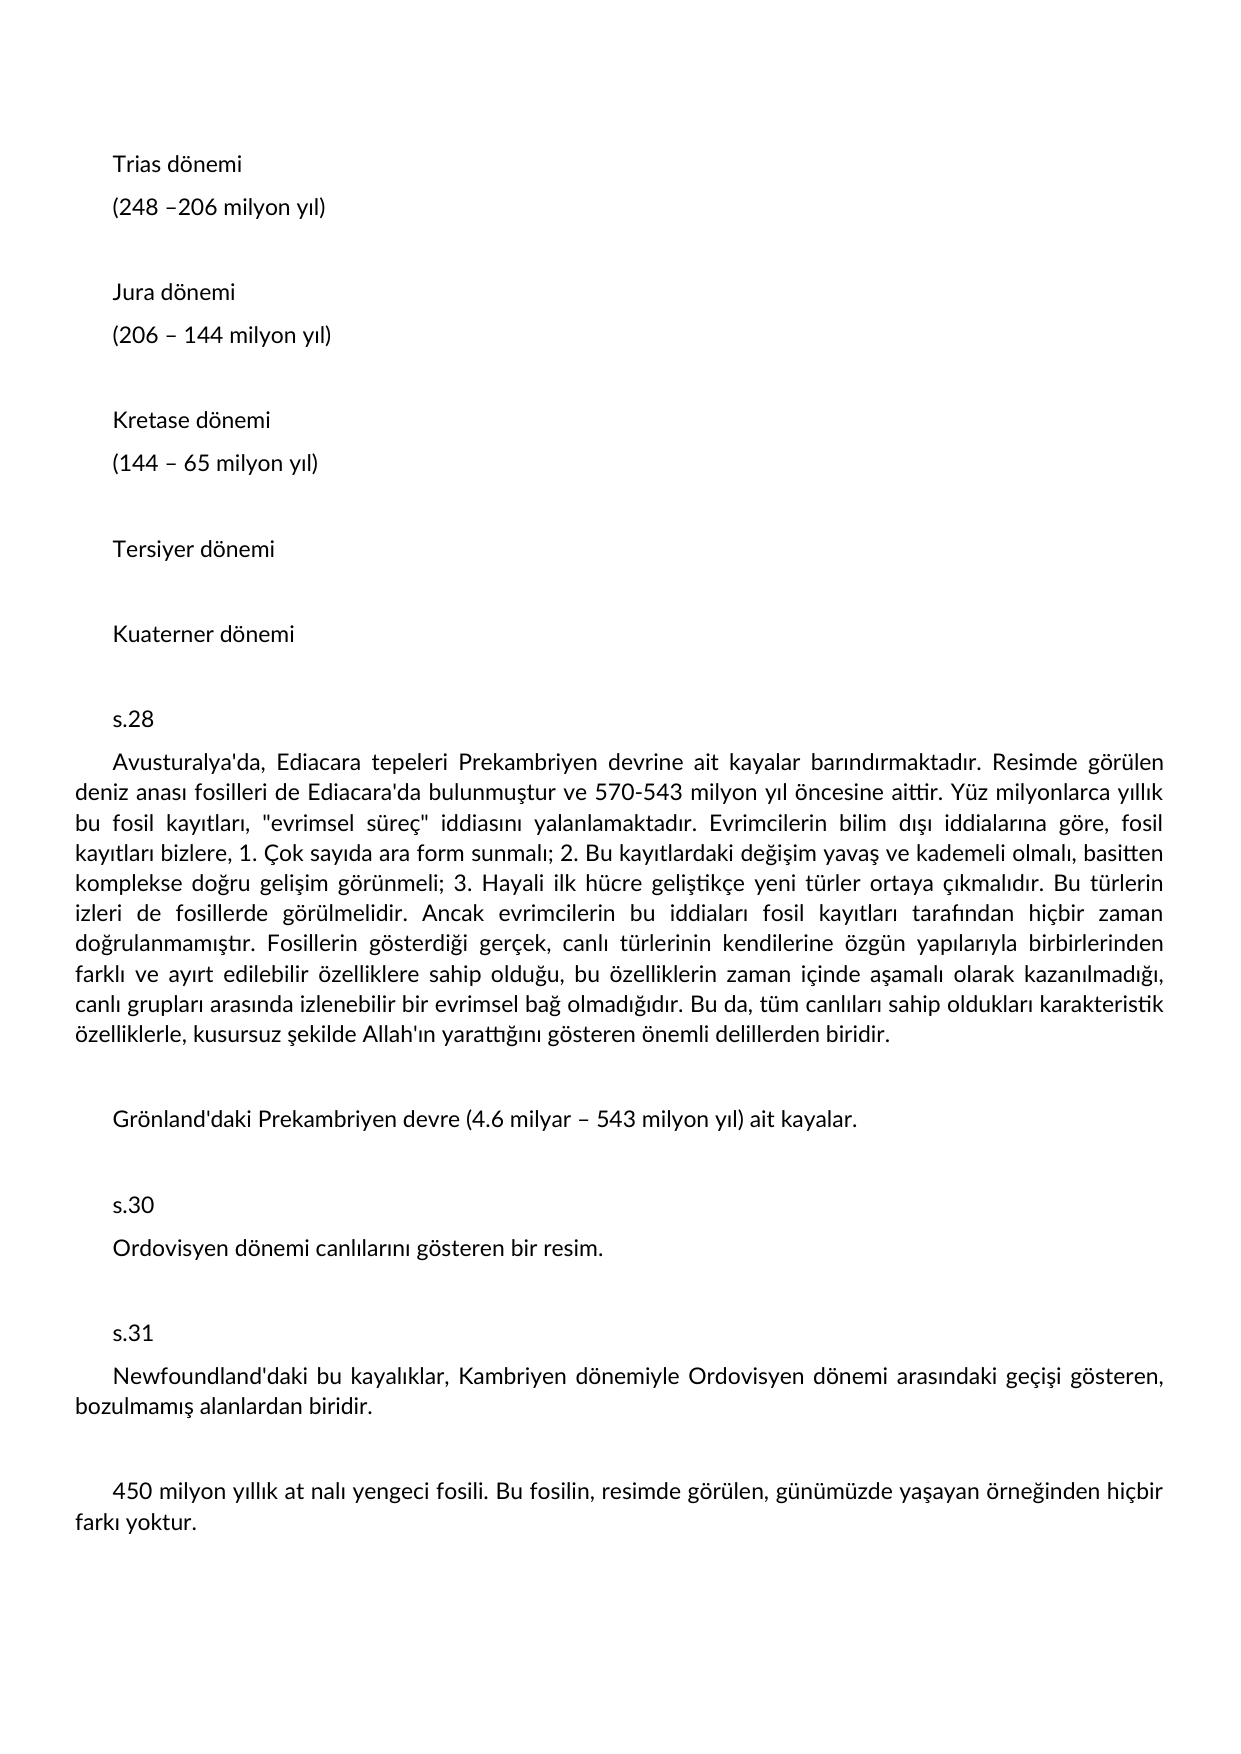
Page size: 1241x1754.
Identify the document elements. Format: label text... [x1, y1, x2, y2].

text (248 –206 milyon yıl) [75, 193, 1165, 220]
text s.31 [75, 1319, 1165, 1346]
text Avusturalya'da, Ediacara tepeleri Prekambriyen devrine ait kayalar barındırmaktadır. Resimde görülen deniz anası fosilleri de Ediacara'da bulunmuştur ve 570-543 milyon yıl öncesine aittir. Yüz milyonlarca yıllık bu fosil kayıtları, "evrimsel süreç" iddiasını yalanlamaktadır. Evrimcilerin bilim dışı iddialarına göre, fosil kayıtları bizlere, 1. Çok sayıda ara form sunmalı; 2. Bu kayıtlardaki değişim yavaş ve kademeli olmalı, basitten komplekse doğru gelişim görünmeli; 3. Hayali ilk hücre geliştikçe yeni türler ortaya çıkmalıdır. Bu türlerin izleri de fosillerde görülmelidir. Ancak evrimcilerin bu iddiaları fosil kayıtları tarafından hiçbir zaman doğrulanmamıştır. Fosillerin gösterdiği gerçek, canlı türlerinin kendilerine özgün yapılarıyla birbirlerinden farklı ve ayırt edilebilir özelliklere sahip olduğu, bu özelliklerin zaman içinde aşamalı olarak kazanılmadığı, canlı grupları arasında izlenebilir bir evrimsel bağ olmadığıdır. Bu da, tüm canlıları sahip oldukları karakteristik özelliklerle, kusursuz şekilde Allah'ın yarattığını gösteren önemli delillerden biridir. [75, 748, 1165, 1047]
text Kuaterner dönemi [75, 620, 1165, 647]
text Tersiyer dönemi [75, 534, 1165, 562]
text Grönland'daki Prekambriyen devre (4.6 milyar – 543 milyon yıl) ait kayalar. [75, 1105, 1165, 1133]
text Ordovisyen dönemi canlılarını gösteren bir resim. [75, 1233, 1165, 1261]
text Jura dönemi [75, 278, 1165, 306]
text Newfoundland'daki bu kayalıklar, Kambriyen dönemiyle Ordovisyen dönemi arasındaki geçişi gösteren, bozulmamış alanlardan biridir. [75, 1361, 1165, 1419]
text Kretase dönemi [75, 406, 1165, 434]
text Trias dönemi [75, 150, 1165, 177]
text s.30 [75, 1191, 1165, 1218]
text s.28 [75, 705, 1165, 733]
text 450 milyon yıllık at nalı yengeci fosili. Bu fosilin, resimde görülen, günümüzde yaşayan örneğinden hiçbir farkı yoktur. [75, 1477, 1165, 1535]
text (144 – 65 milyon yıl) [75, 449, 1165, 476]
text (206 – 144 milyon yıl) [75, 321, 1165, 348]
